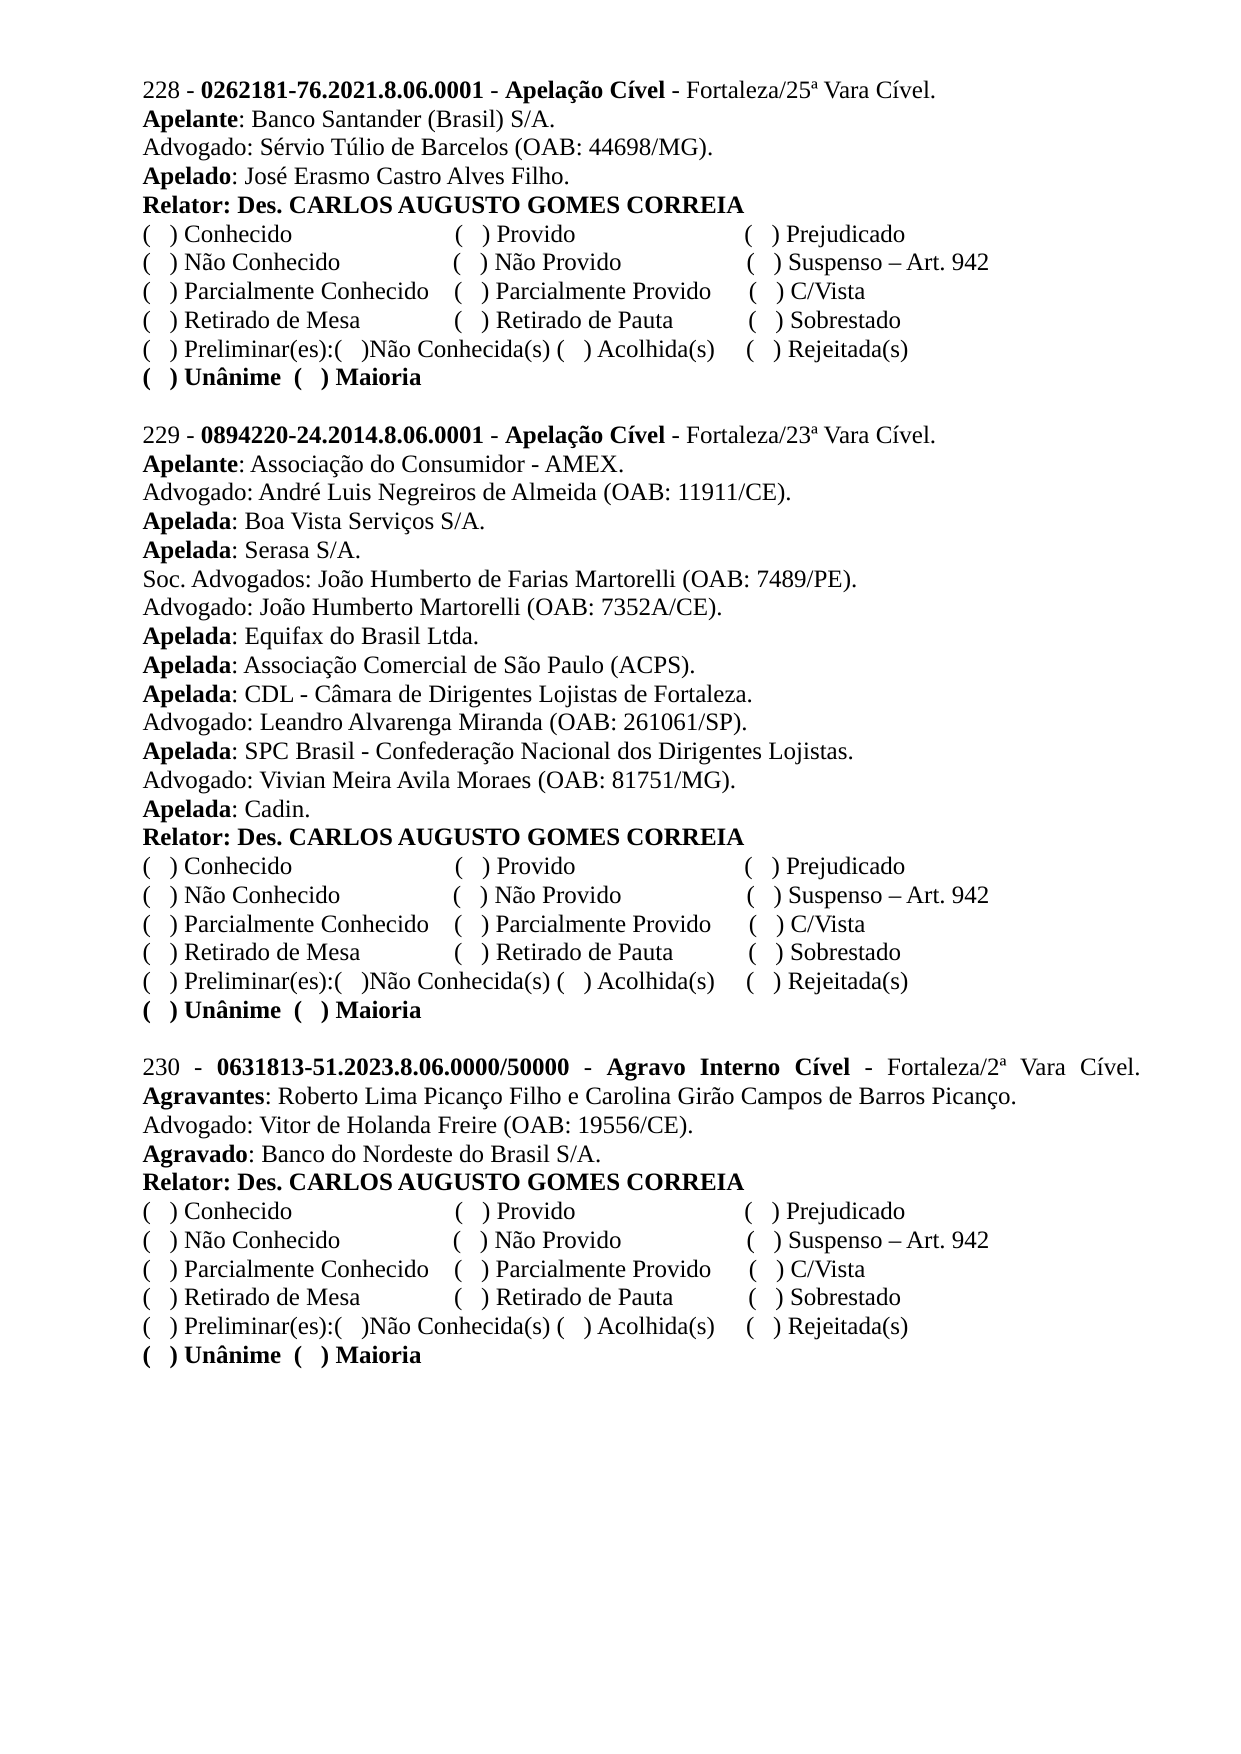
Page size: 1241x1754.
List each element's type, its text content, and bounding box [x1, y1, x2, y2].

text Apelado: José Erasmo Castro Alves Filho. [142, 161, 1141, 190]
text Relator: Des. CARLOS AUGUSTO GOMES CORREIA [142, 190, 1141, 219]
text Apelada: CDL - Câmara de Dirigentes Lojistas de Fortaleza. [142, 679, 1141, 707]
text Apelada: SPC Brasil - Confederação Nacional dos Dirigentes Lojistas. [142, 736, 1141, 765]
text Relator: Des. CARLOS AUGUSTO GOMES CORREIA [142, 1167, 1141, 1196]
text Advogado: Sérvio Túlio de Barcelos (OAB: 44698/MG). [142, 132, 1141, 161]
text Apelada: Cadin. [142, 794, 1141, 822]
text ( ) Conhecido ( ) Provido ( ) Prejudicado [142, 851, 1141, 880]
text Apelada: Associação Comercial de São Paulo (ACPS). [142, 650, 1141, 679]
text Soc. Advogados: João Humberto de Farias Martorelli (OAB: 7489/PE). [142, 564, 1141, 592]
text ( ) Unânime ( ) Maioria [142, 1340, 1158, 1369]
text Advogado: Vivian Meira Avila Moraes (OAB: 81751/MG). [142, 765, 1141, 794]
text Apelada: Serasa S/A. [142, 535, 1141, 564]
text ( ) Retirado de Mesa ( ) Retirado de Pauta ( ) Sobrestado [142, 1282, 1158, 1311]
text ( ) Preliminar(es):( )Não Conhecida(s) ( ) Acolhida(s) ( ) Rejeitada(s) [142, 1311, 1158, 1340]
text ( ) Parcialmente Conhecido ( ) Parcialmente Provido ( ) C/Vista [142, 276, 1158, 305]
text ( ) Conhecido ( ) Provido ( ) Prejudicado [142, 219, 1141, 247]
text Relator: Des. CARLOS AUGUSTO GOMES CORREIA [142, 822, 1141, 851]
text ( ) Não Conhecido ( ) Não Provido ( ) Suspenso – Art. 942 [142, 880, 1158, 909]
text Advogado: Leandro Alvarenga Miranda (OAB: 261061/SP). [142, 707, 1141, 736]
text 230 - 0631813-51.2023.8.06.0000/50000 - Agravo Interno Cível - Fortaleza/2ª Vara Cível. Agravantes: Roberto Lima Picanço Filho e Carolina Girão Campos de Barros Picanço. [142, 1052, 1141, 1110]
text ( ) Não Conhecido ( ) Não Provido ( ) Suspenso – Art. 942 [142, 247, 1158, 276]
text ( ) Unânime ( ) Maioria [142, 995, 1158, 1024]
text Advogado: André Luis Negreiros de Almeida (OAB: 11911/CE). [142, 477, 1141, 506]
text Advogado: João Humberto Martorelli (OAB: 7352A/CE). [142, 592, 1141, 621]
text 228 - 0262181-76.2021.8.06.0001 - Apelação Cível - Fortaleza/25ª Vara Cível. [142, 75, 1141, 104]
text Advogado: Vitor de Holanda Freire (OAB: 19556/CE). [142, 1110, 1141, 1139]
text ( ) Parcialmente Conhecido ( ) Parcialmente Provido ( ) C/Vista [142, 1254, 1158, 1282]
text ( ) Unânime ( ) Maioria [142, 362, 1158, 391]
text ( ) Conhecido ( ) Provido ( ) Prejudicado [142, 1196, 1141, 1225]
text 229 - 0894220-24.2014.8.06.0001 - Apelação Cível - Fortaleza/23ª Vara Cível. [142, 420, 1141, 449]
text ( ) Retirado de Mesa ( ) Retirado de Pauta ( ) Sobrestado [142, 305, 1158, 334]
text ( ) Preliminar(es):( )Não Conhecida(s) ( ) Acolhida(s) ( ) Rejeitada(s) [142, 966, 1158, 995]
text Apelada: Boa Vista Serviços S/A. [142, 506, 1141, 535]
text ( ) Retirado de Mesa ( ) Retirado de Pauta ( ) Sobrestado [142, 937, 1158, 966]
text Apelante: Banco Santander (Brasil) S/A. [142, 104, 1141, 132]
text Apelante: Associação do Consumidor - AMEX. [142, 449, 1141, 477]
text Apelada: Equifax do Brasil Ltda. [142, 621, 1141, 650]
text Agravado: Banco do Nordeste do Brasil S/A. [142, 1139, 1141, 1167]
text ( ) Não Conhecido ( ) Não Provido ( ) Suspenso – Art. 942 [142, 1225, 1158, 1254]
text ( ) Parcialmente Conhecido ( ) Parcialmente Provido ( ) C/Vista [142, 909, 1158, 937]
text ( ) Preliminar(es):( )Não Conhecida(s) ( ) Acolhida(s) ( ) Rejeitada(s) [142, 334, 1158, 362]
